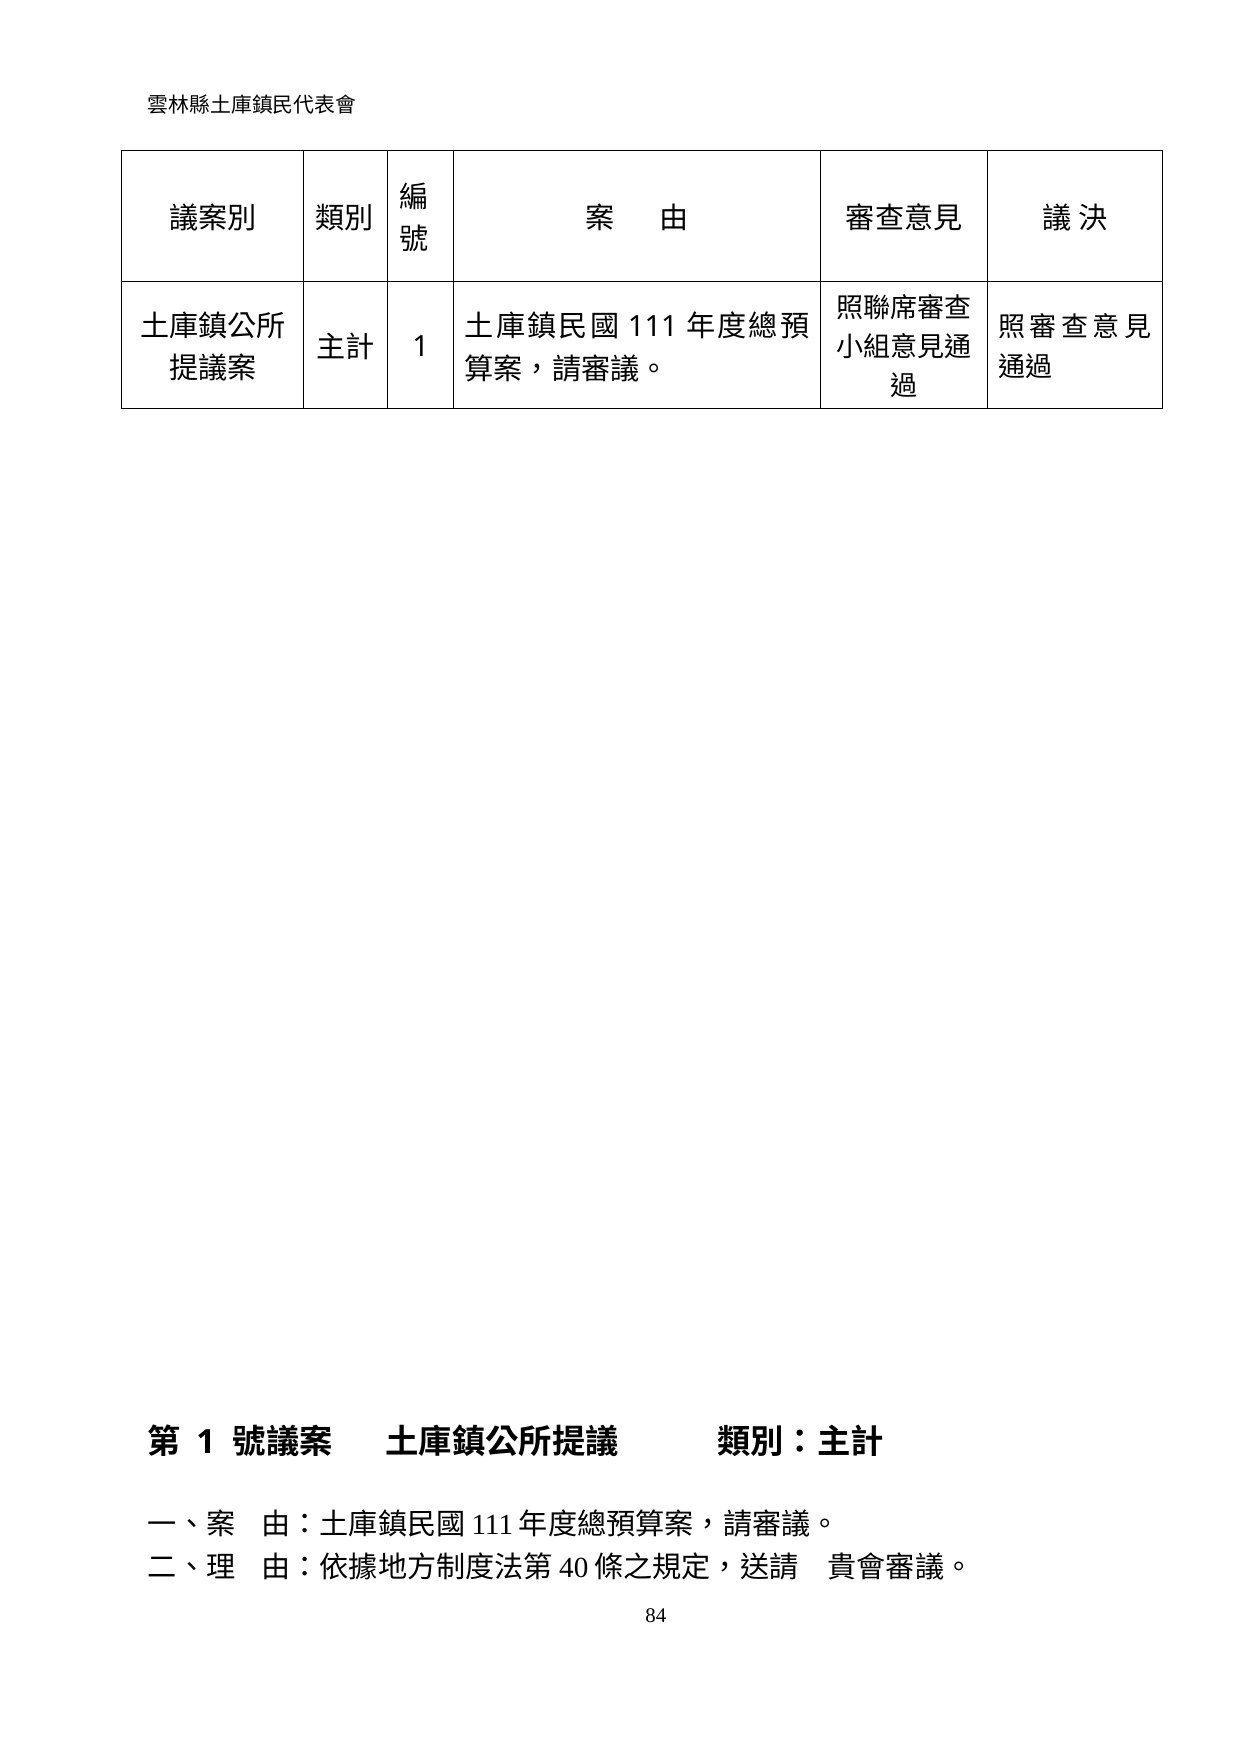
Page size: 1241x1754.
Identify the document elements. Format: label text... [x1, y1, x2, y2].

table_cell 1 [388, 282, 453, 408]
table_header 議 決 [988, 151, 1162, 281]
table_cell 照聯席審查小組意見通過 [821, 282, 987, 408]
table_header 案 由 [454, 151, 820, 281]
table_cell 土庫鎮公所提議案 [122, 282, 303, 408]
table_header 類別 [304, 151, 387, 281]
text 二、理 由：依據地方制度法第40條之規定，送請 貴會審議。 [148, 1543, 1163, 1585]
table_cell 主計 [304, 282, 387, 408]
text 一、案 由：土庫鎮民國111年度總預算案，請審議。 [148, 1501, 1163, 1543]
text 第 1 號議案 土庫鎮公所提議 類別：主計 [148, 1415, 1163, 1463]
table_header 議案別 [122, 151, 303, 281]
table_header 審查意見 [821, 151, 987, 281]
table_header 編號 [388, 151, 453, 281]
table_cell 照審查意見通過 [988, 282, 1162, 408]
table_cell 土庫鎮民國111年度總預算案，請審議。 [454, 282, 820, 408]
